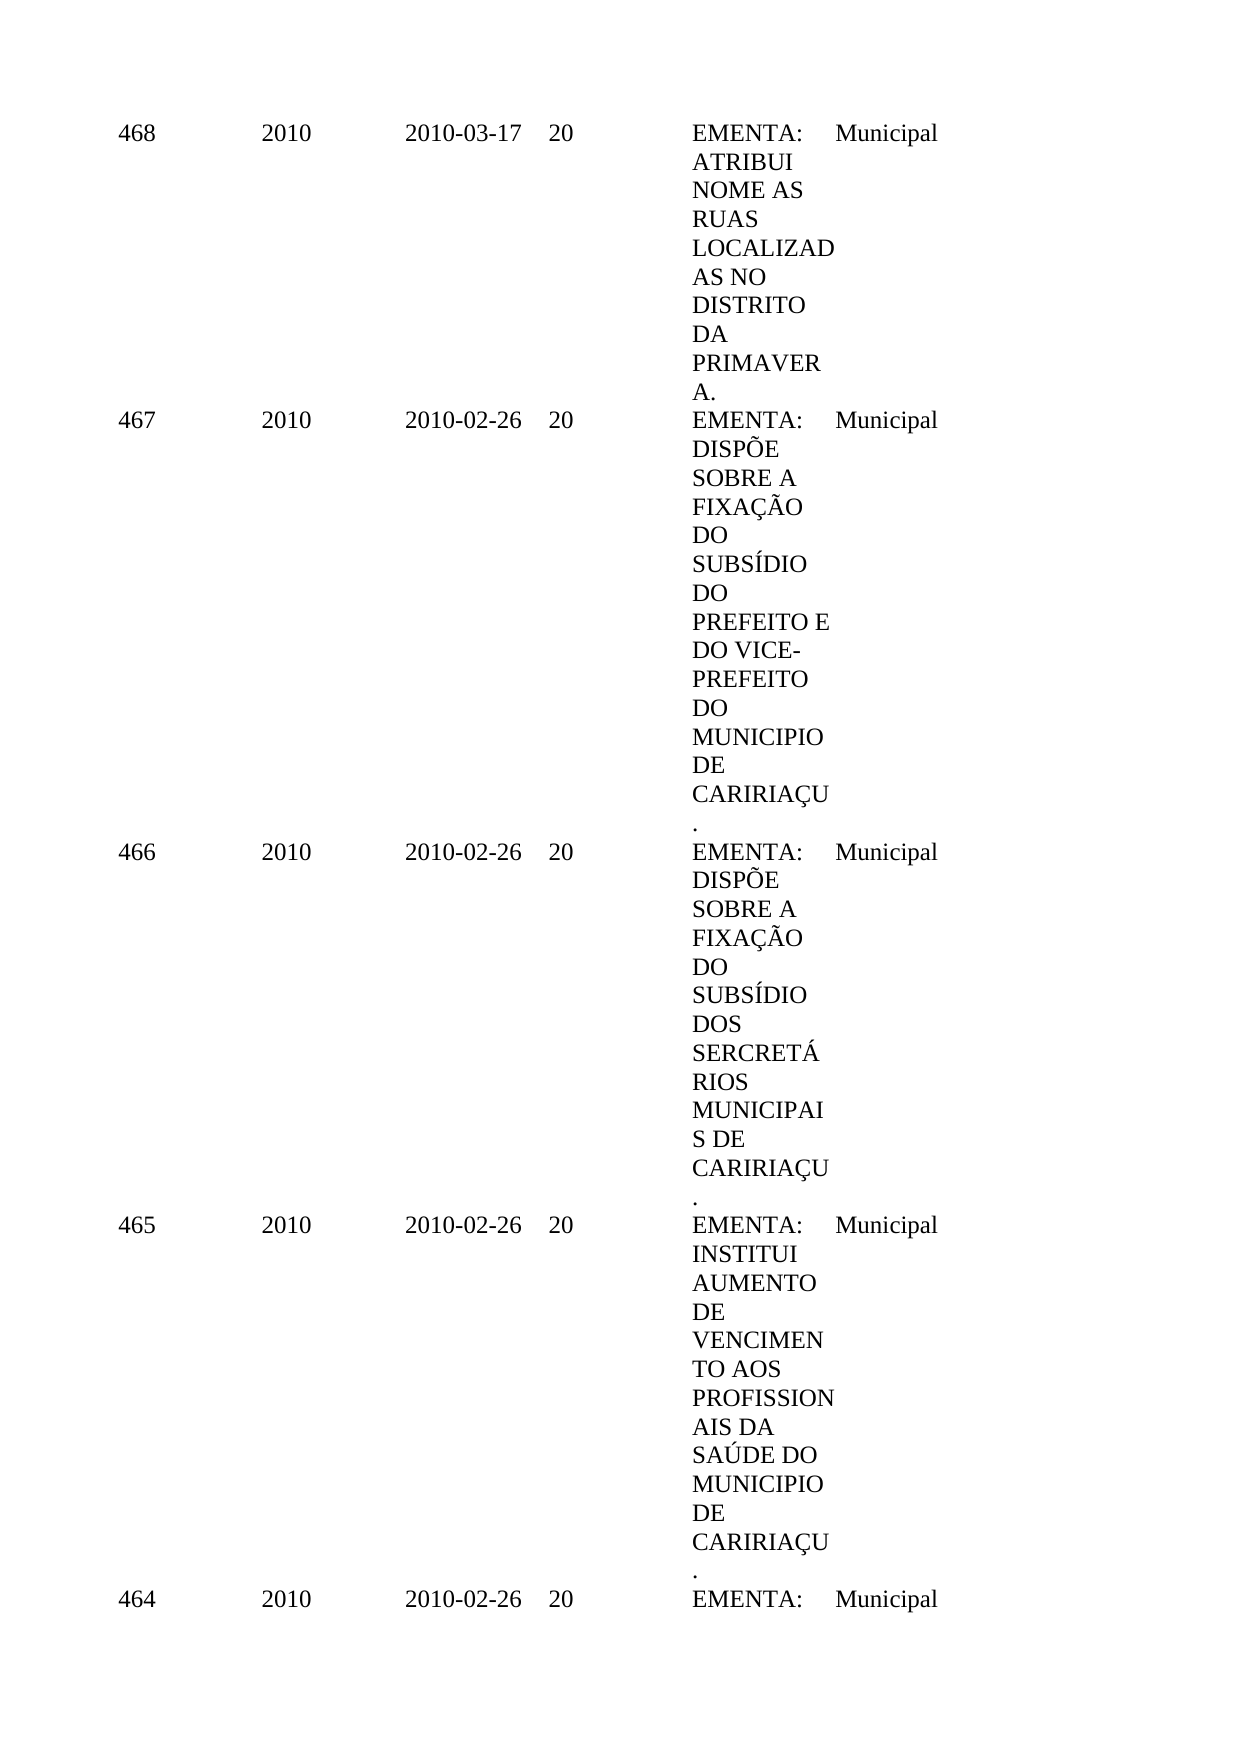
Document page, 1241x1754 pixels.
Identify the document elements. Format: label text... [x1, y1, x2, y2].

table_cell 466 [118, 837, 261, 1211]
table_cell 20 [548, 837, 692, 1211]
table_cell EMENTA: ATRIBUI NOME AS RUAS LOCALIZADAS NO DISTRITO DA PRIMAVERA. [692, 118, 835, 406]
table_cell 2010 [261, 406, 405, 837]
table_cell EMENTA: DISPÕE SOBRE A FIXAÇÃO DO SUBSÍDIO DOS SERCRETÁRIOS MUNICIPAIS DE CARIRIAÇU. [692, 837, 835, 1211]
table_cell Municipal [835, 837, 979, 1211]
table_cell EMENTA: [692, 1584, 835, 1613]
table_cell EMENTA: INSTITUI AUMENTO DE VENCIMENTO AOS PROFISSIONAIS DA SAÚDE DO MUNICIPIO DE CARIRIAÇU. [692, 1211, 835, 1584]
table_cell 464 [118, 1584, 261, 1613]
table_cell 467 [118, 406, 261, 837]
table_cell [979, 118, 1122, 406]
table_cell 2010 [261, 118, 405, 406]
table_cell Municipal [835, 118, 979, 406]
table_cell 20 [548, 1584, 692, 1613]
table_cell 2010-02-26 [405, 1211, 548, 1584]
table_cell 2010-02-26 [405, 837, 548, 1211]
table_cell 2010-02-26 [405, 1584, 548, 1613]
table_cell 2010 [261, 837, 405, 1211]
table_cell 2010 [261, 1211, 405, 1584]
table_cell 465 [118, 1211, 261, 1584]
table_cell 20 [548, 406, 692, 837]
table_cell 2010 [261, 1584, 405, 1613]
table_cell Municipal [835, 1211, 979, 1584]
table_cell EMENTA: DISPÕE SOBRE A FIXAÇÃO DO SUBSÍDIO DO PREFEITO E DO VICE-PREFEITO DO MUNICIPIO DE CARIRIAÇU. [692, 406, 835, 837]
table_cell 20 [548, 1211, 692, 1584]
table_cell Municipal [835, 406, 979, 837]
table_cell 2010-03-17 [405, 118, 548, 406]
table_cell [979, 1584, 1122, 1613]
table_cell 2010-02-26 [405, 406, 548, 837]
table_cell Municipal [835, 1584, 979, 1613]
table_cell 468 [118, 118, 261, 406]
table_cell 20 [548, 118, 692, 406]
table_cell [979, 837, 1122, 1211]
table_cell [979, 1211, 1122, 1584]
table_cell [979, 406, 1122, 837]
